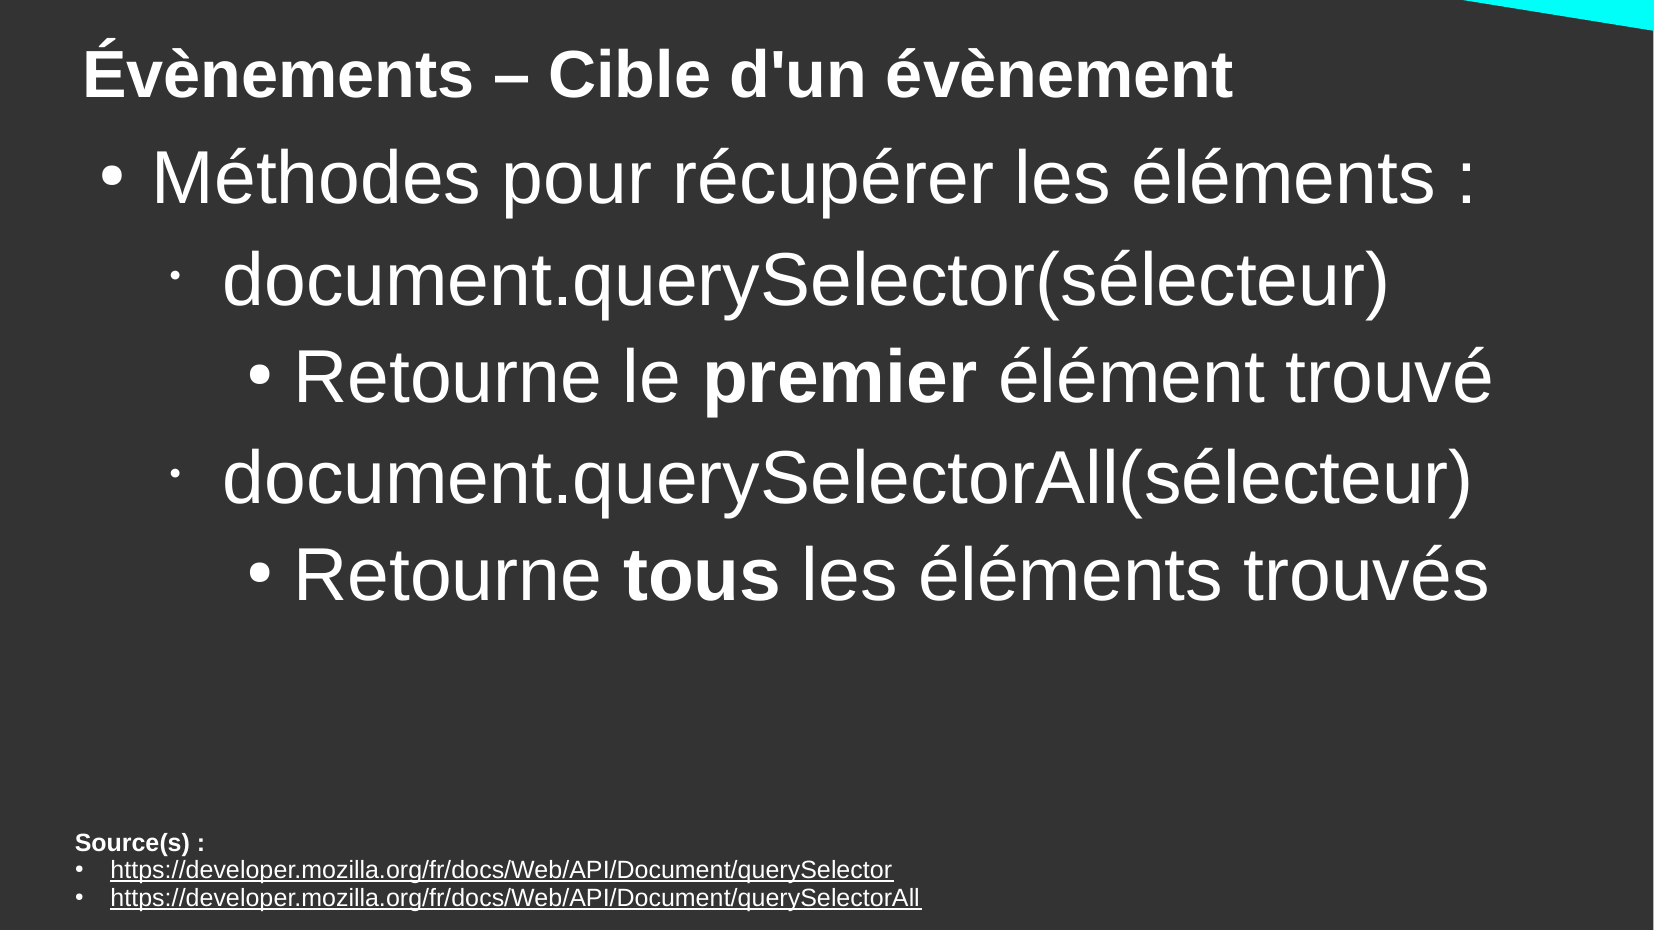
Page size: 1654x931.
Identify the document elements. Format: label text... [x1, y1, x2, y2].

text_box [1462, 0, 1654, 31]
text_box Source(s) : https://developer.mozilla.org/fr/docs/Web/API/Document/querySelector https://developer.mozilla.org/fr/docs/Web/API/Document/querySelectorAll [60, 820, 1583, 920]
title Évènements – Cible d'un évènement [82, 37, 1571, 114]
list Méthodes pour récupérer les éléments : document.querySelector(sélecteur) Retourne le premier élément trouvé document.querySelectorAll(sélecteur) Retourne tous les éléments trouvés [80, 135, 1620, 709]
